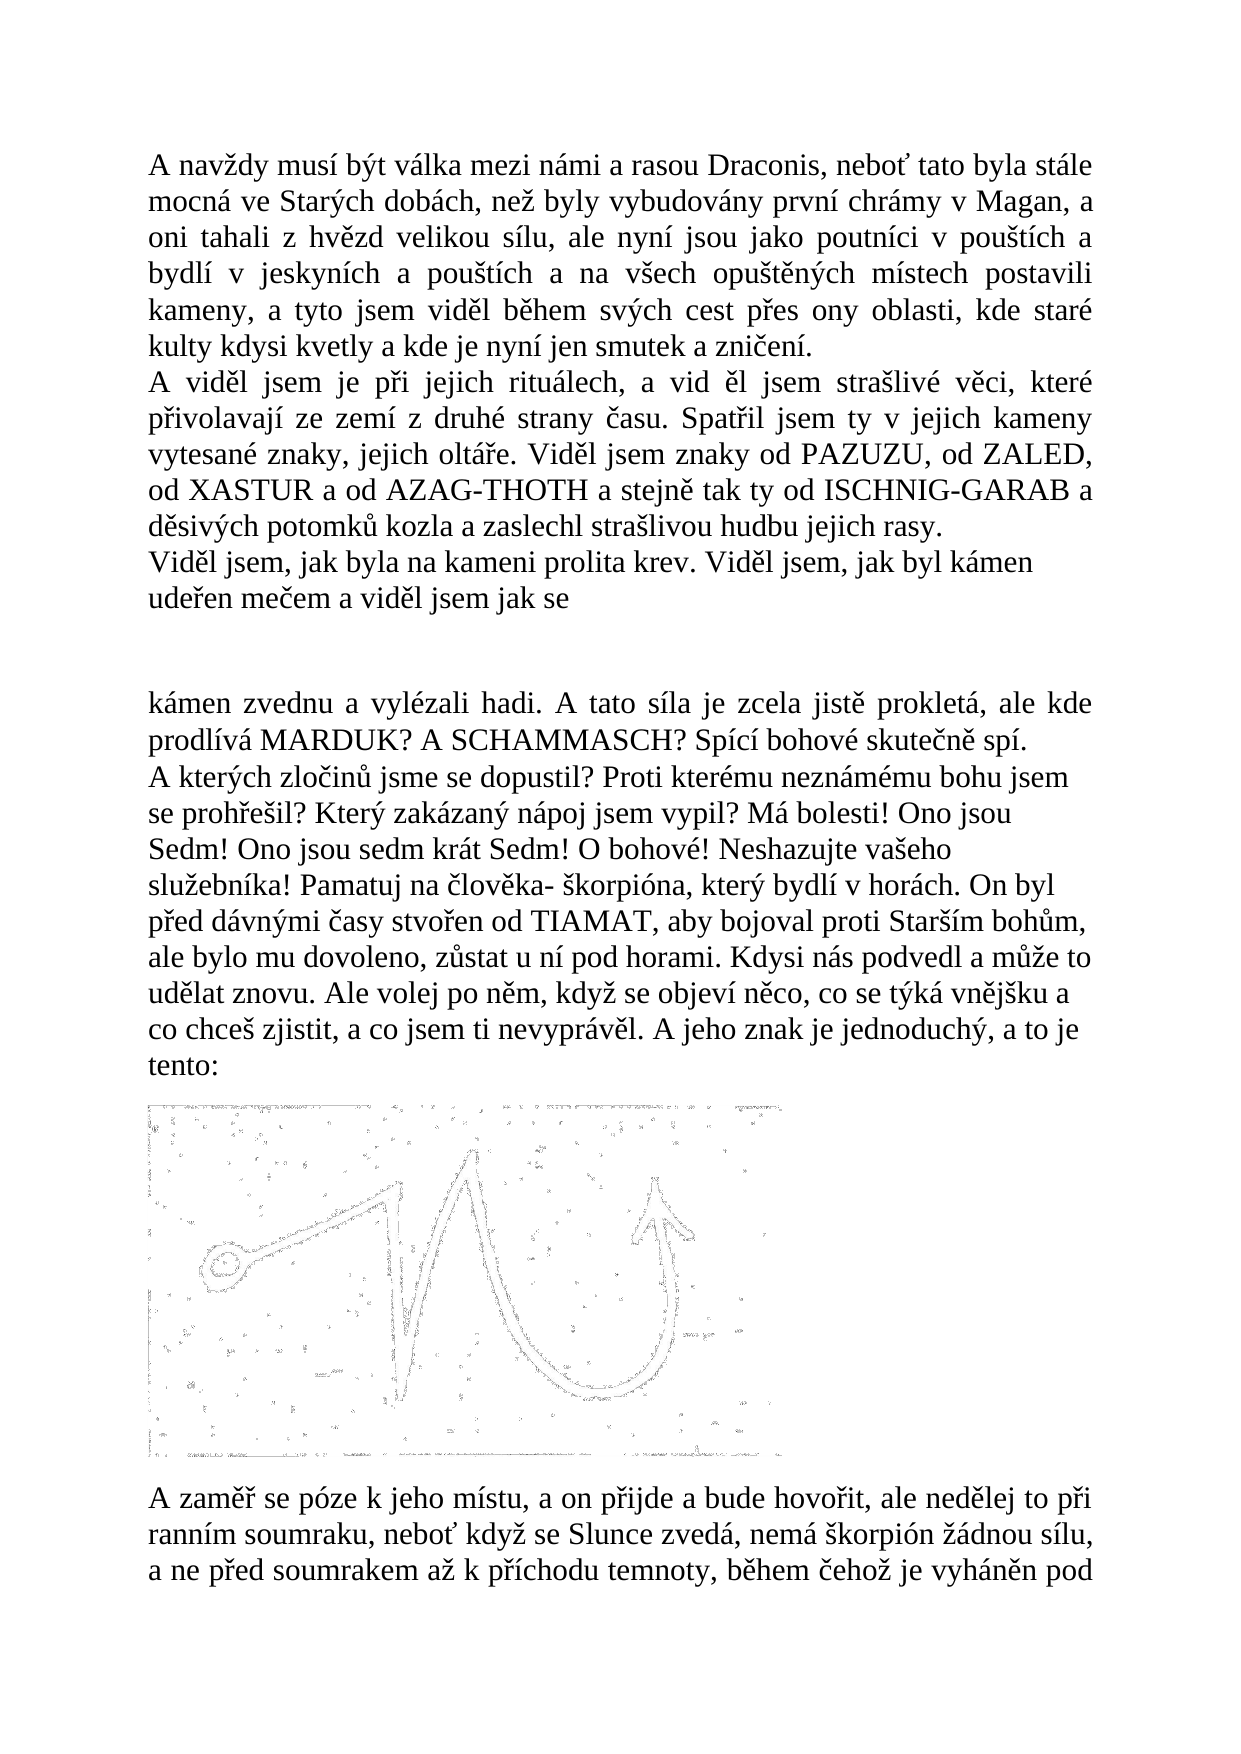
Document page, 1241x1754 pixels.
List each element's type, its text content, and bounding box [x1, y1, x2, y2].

picture [147, 1105, 782, 1457]
text A navždy musí být válka mezi námi a rasou Draconis, neboť tato byla stále mocná ve Starých dobách, než byly vybudovány první chrámy v Magan, a oni tahali z hvězd velikou sílu, ale nyní jsou jako poutníci v pouštích a bydlí v jeskyních a pouštích a na všech opuštěných místech postavili kameny, a tyto jsem viděl během svých cest přes ony oblasti, kde staré kulty kdysi kvetly a kde je nyní jen smutek a zničení. [148, 146, 1094, 363]
text A zaměř se póze k jeho místu, a on přijde a bude hovořit, ale nedělej to při ranním soumraku, neboť když se Slunce zvedá, nemá škorpión žádnou sílu, a ne před soumrakem až k příchodu temnoty, během čehož je vyháněn pod [148, 1479, 1094, 1587]
text kámen zvednu a vylézali hadi. A tato síla je zcela jistě prokletá, ale kde prodlívá MARDUK? A SCHAMMASCH? Spící bohové skutečně spí. [148, 685, 1094, 758]
text A viděl jsem je při jejich rituálech, a vid ěl jsem strašlivé věci, které přivolavají ze zemí z druhé strany času. Spatřil jsem ty v jejich kameny vytesané znaky, jejich oltáře. Viděl jsem znaky od PAZUZU, od ZALED, od XASTUR a od AZAG-THOTH a stejně tak ty od ISCHNIG-GARAB a děsivých potomků kozla a zaslechl strašlivou hudbu jejich rasy. [148, 363, 1094, 543]
text Viděl jsem, jak byla na kameni prolita krev. Viděl jsem, jak byl kámen udeřen mečem a viděl jsem jak se [148, 543, 1094, 615]
text A kterých zločinů jsme se dopustil? Proti kterému neznámému bohu jsem se prohřešil? Který zakázaný nápoj jsem vypil? Má bolesti! Ono jsou Sedm! Ono jsou sedm krát Sedm! O bohové! Neshazujte vašeho služebníka! Pamatuj na člověka- škorpióna, který bydlí v horách. On byl před dávnými časy stvořen od TIAMAT, aby bojoval proti Starším bohům, ale bylo mu dovoleno, zůstat u ní pod horami. Kdysi nás podvedl a může to udělat znovu. Ale volej po něm, když se objeví něco, co se týká vnějšku a co chceš zjistit, a co jsem ti nevyprávěl. A jeho znak je jednoduchý, a to je tento: [148, 759, 1094, 1082]
